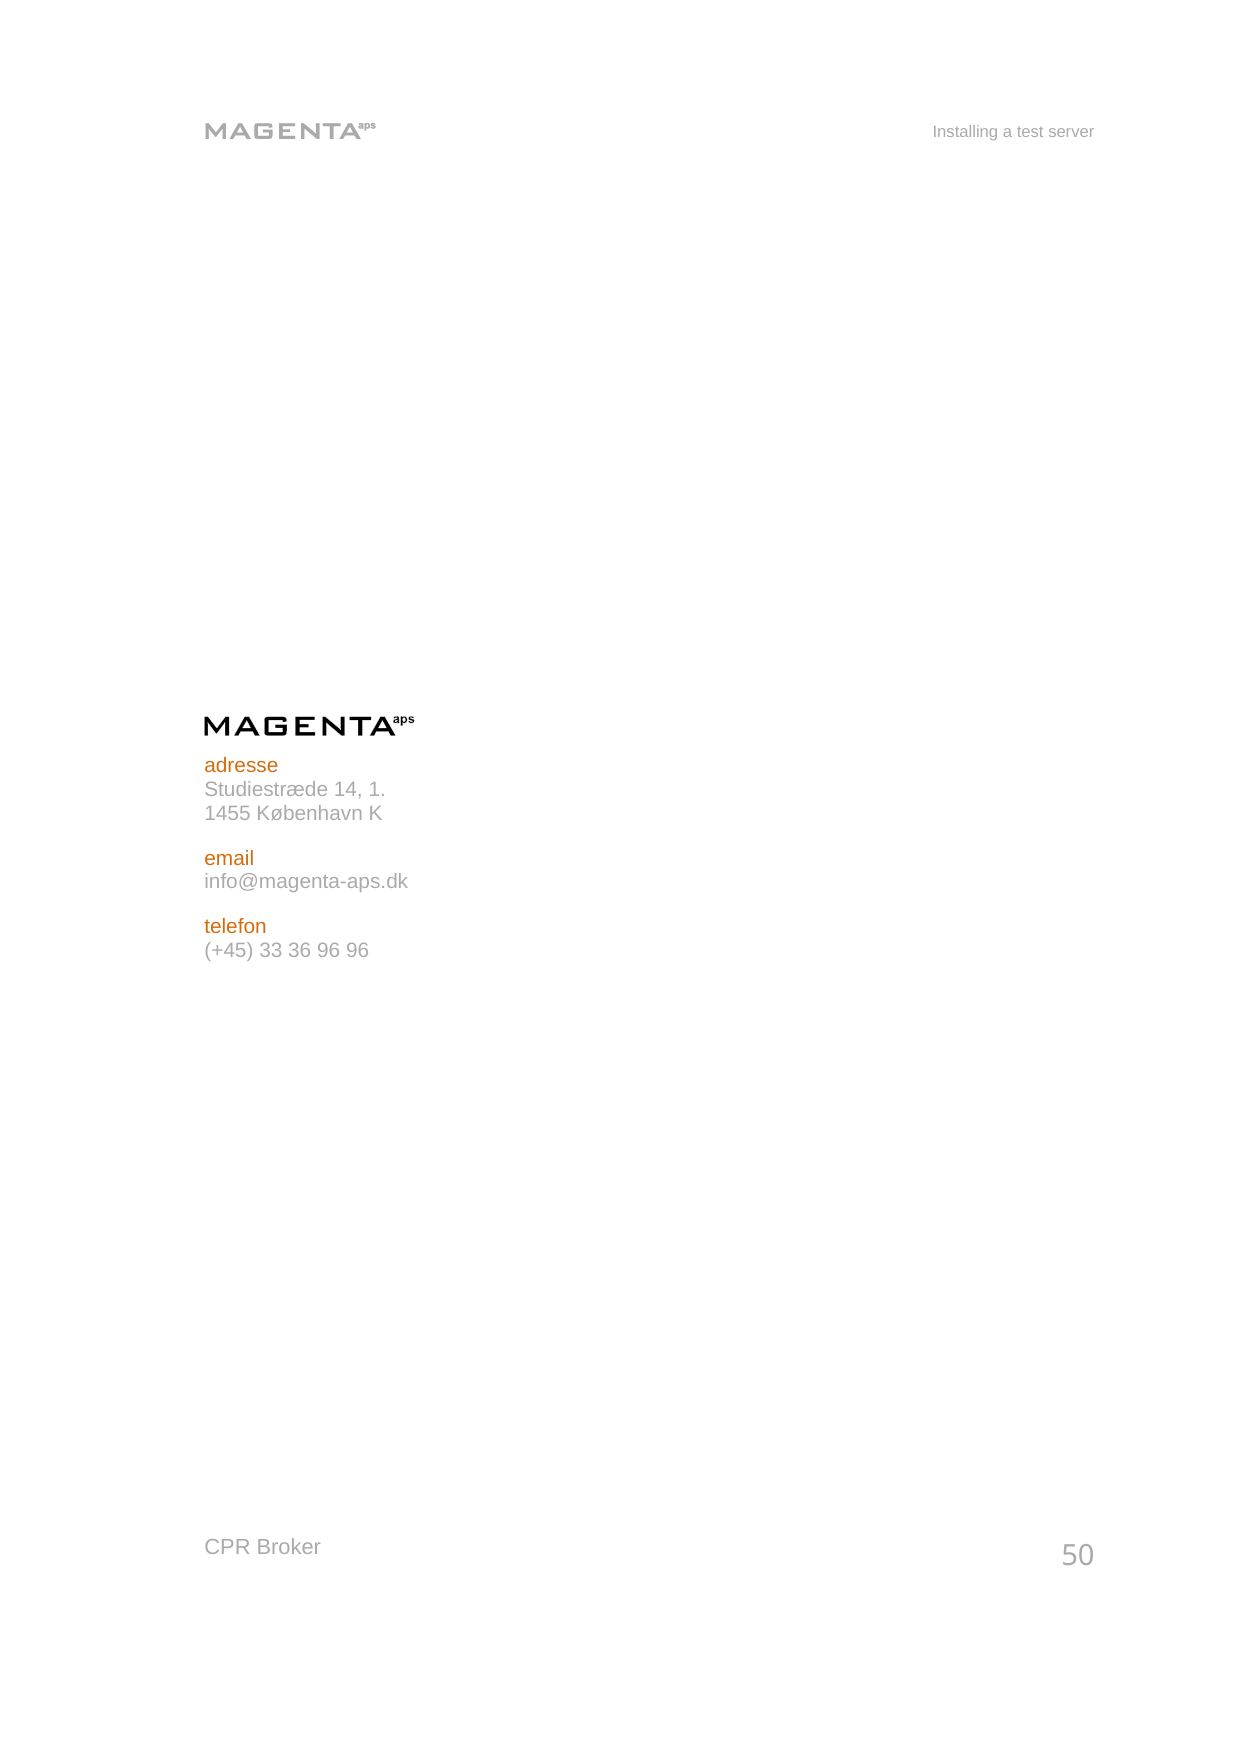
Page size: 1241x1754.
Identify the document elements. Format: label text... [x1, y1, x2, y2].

text email info@magenta-aps.dk [204, 845, 1094, 893]
text adresse Studiestræde 14, 1. 1455 København K [204, 753, 1094, 824]
text telefon (+45) 33 36 96 96 [204, 914, 1094, 962]
